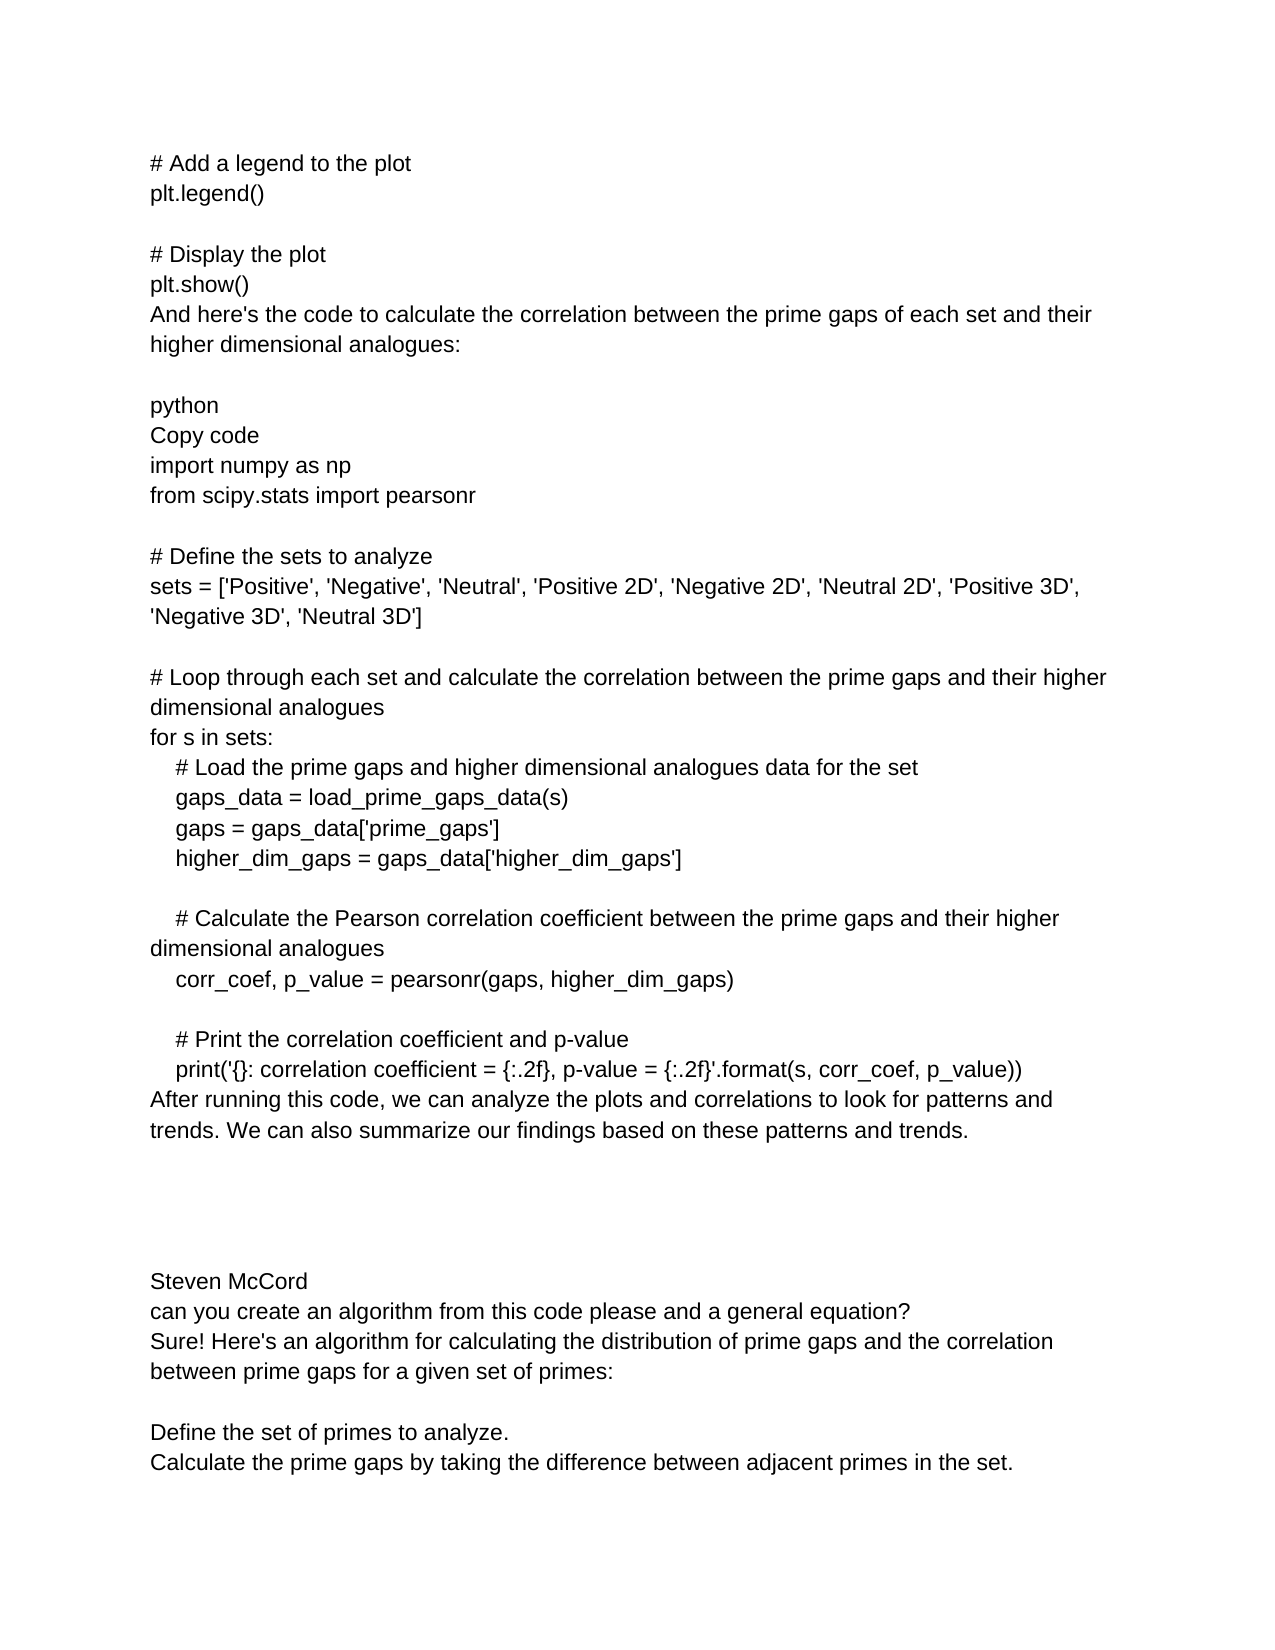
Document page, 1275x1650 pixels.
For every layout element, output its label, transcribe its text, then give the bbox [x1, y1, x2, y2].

text import numpy as np [150, 452, 1125, 478]
text gaps_data = load_prime_gaps_data(s) [150, 784, 1125, 811]
text # Print the correlation coefficient and p-value [150, 1026, 1125, 1052]
text from scipy.stats import pearsonr [150, 482, 1125, 509]
text And here's the code to calculate the correlation between the prime gaps of each set and their higher dimensional analogues: [150, 301, 1125, 358]
text # Display the plot [150, 241, 1125, 267]
text print('{}: correlation coefficient = {:.2f}, p-value = {:.2f}'.format(s, corr_coef, p_value)) [150, 1056, 1125, 1083]
text # Define the sets to analyze [150, 543, 1125, 569]
text After running this code, we can analyze the plots and correlations to look for patterns and trends. We can also summarize our findings based on these patterns and trends. [150, 1086, 1125, 1143]
text Steven McCord [150, 1268, 1125, 1294]
text Sure! Here's an algorithm for calculating the distribution of prime gaps and the correlation between prime gaps for a given set of primes: [150, 1328, 1125, 1385]
text Copy code [150, 422, 1125, 448]
text sets = ['Positive', 'Negative', 'Neutral', 'Positive 2D', 'Negative 2D', 'Neutral 2D', 'Positive 3D', 'Negative 3D', 'Neutral 3D'] [150, 573, 1125, 629]
text plt.show() [150, 271, 1125, 297]
text # Loop through each set and calculate the correlation between the prime gaps and their higher dimensional analogues [150, 663, 1125, 720]
text Calculate the prime gaps by taking the difference between adjacent primes in the set. [150, 1449, 1125, 1475]
text can you create an algorithm from this code please and a general equation? [150, 1298, 1125, 1324]
text # Load the prime gaps and higher dimensional analogues data for the set [150, 754, 1125, 781]
text # Add a legend to the plot [150, 150, 1125, 176]
text Define the set of primes to analyze. [150, 1419, 1125, 1445]
text for s in sets: [150, 724, 1125, 750]
text corr_coef, p_value = pearsonr(gaps, higher_dim_gaps) [150, 966, 1125, 992]
text python [150, 392, 1125, 418]
text higher_dim_gaps = gaps_data['higher_dim_gaps'] [150, 845, 1125, 871]
text plt.legend() [150, 180, 1125, 207]
text # Calculate the Pearson correlation coefficient between the prime gaps and their higher dimensional analogues [150, 905, 1125, 962]
text gaps = gaps_data['prime_gaps'] [150, 814, 1125, 841]
